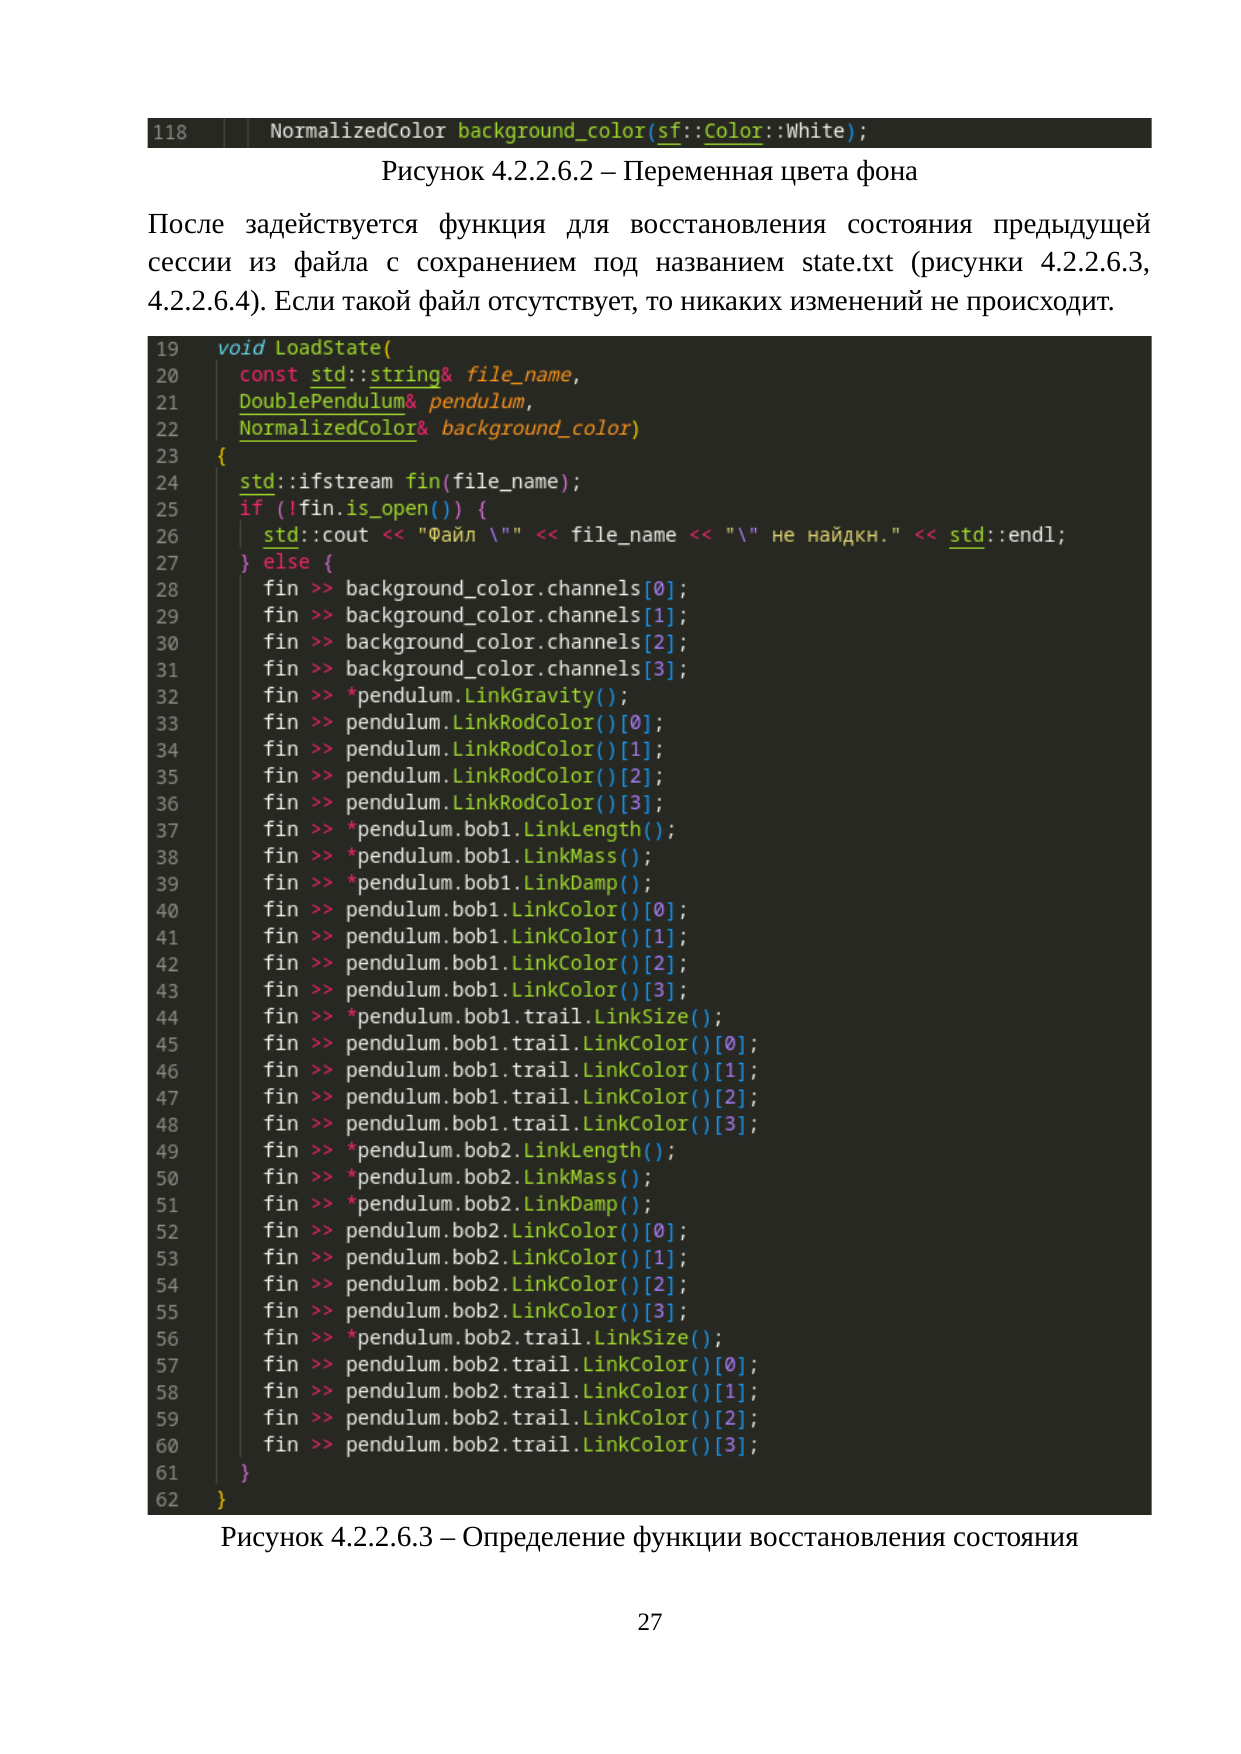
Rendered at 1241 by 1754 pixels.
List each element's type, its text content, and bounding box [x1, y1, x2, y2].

text Рисунок 4.2.2.6.3 – Определение функции восстановления состояния [148, 1515, 1152, 1553]
text Рисунок 4.2.2.6.2 – Переменная цвета фона [148, 148, 1152, 186]
text После задействуется функция для восстановления состояния предыдущей сессии из файла с сохранением под названием state.txt (рисунки 4.2.2.6.3, 4.2.2.6.4). Если такой файл отсутствует, то никаких изменений не происходит. [148, 206, 1152, 316]
picture [147, 118, 1152, 148]
picture [147, 336, 1152, 1515]
